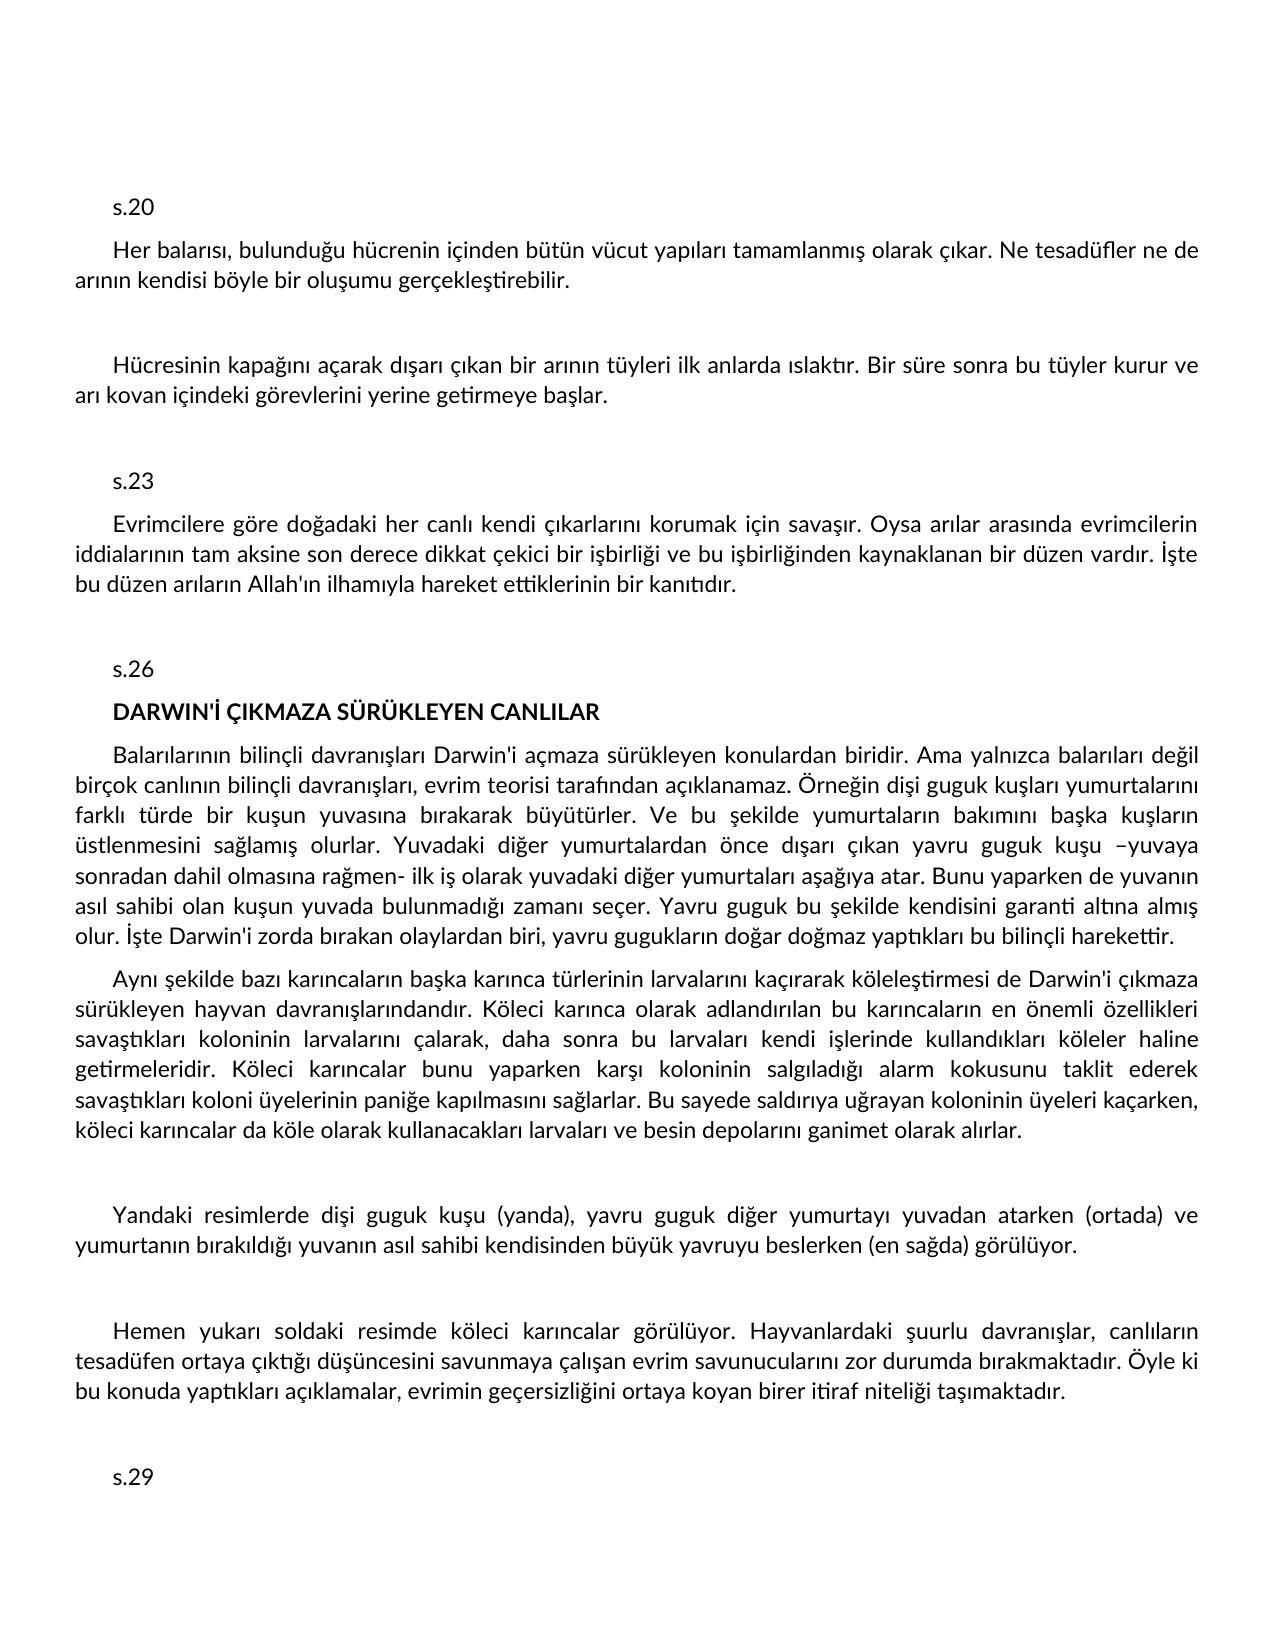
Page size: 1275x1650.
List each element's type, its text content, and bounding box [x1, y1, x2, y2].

text Her balarısı, bulunduğu hücrenin içinden bütün vücut yapıları tamamlanmış olarak çıkar. Ne tesadüfler ne de arının kendisi böyle bir oluşumu gerçekleştirebilir. [75, 235, 1200, 293]
text s.26 [75, 655, 1200, 683]
text DARWIN'İ ÇIKMAZA SÜRÜKLEYEN CANLILAR [75, 698, 1200, 725]
text s.23 [75, 467, 1200, 494]
text Hemen yukarı soldaki resimde köleci karıncalar görülüyor. Hayvanlardaki şuurlu davranışlar, canlıların tesadüfen ortaya çıktığı düşüncesini savunmaya çalışan evrim savunucularını zor durumda bırakmaktadır. Öyle ki bu konuda yaptıkları açıklamalar, evrimin geçersizliğini ortaya koyan birer itiraf niteliği taşımaktadır. [75, 1317, 1200, 1404]
text s.29 [75, 1462, 1200, 1490]
text Balarılarının bilinçli davranışları Darwin'i açmaza sürükleyen konulardan biridir. Ama yalnızca balarıları değil birçok canlının bilinçli davranışları, evrim teorisi tarafından açıklanamaz. Örneğin dişi guguk kuşları yumurtalarını farklı türde bir kuşun yuvasına bırakarak büyütürler. Ve bu şekilde yumurtaların bakımını başka kuşların üstlenmesini sağlamış olurlar. Yuvadaki diğer yumurtalardan önce dışarı çıkan yavru guguk kuşu –yuvaya sonradan dahil olmasına rağmen- ilk iş olarak yuvadaki diğer yumurtaları aşağıya atar. Bunu yaparken de yuvanın asıl sahibi olan kuşun yuvada bulunmadığı zamanı seçer. Yavru guguk bu şekilde kendisini garanti altına almış olur. İşte Darwin'i zorda bırakan olaylardan biri, yavru gugukların doğar doğmaz yaptıkları bu bilinçli harekettir. [75, 741, 1200, 949]
text Hücresinin kapağını açarak dışarı çıkan bir arının tüyleri ilk anlarda ıslaktır. Bir süre sonra bu tüyler kurur ve arı kovan içindeki görevlerini yerine getirmeye başlar. [75, 351, 1200, 409]
text Aynı şekilde bazı karıncaların başka karınca türlerinin larvalarını kaçırarak köleleştirmesi de Darwin'i çıkmaza sürükleyen hayvan davranışlarındandır. Köleci karınca olarak adlandırılan bu karıncaların en önemli özellikleri savaştıkları koloninin larvalarını çalarak, daha sonra bu larvaları kendi işlerinde kullandıkları köleler haline getirmeleridir. Köleci karıncalar bunu yaparken karşı koloninin salgıladığı alarm kokusunu taklit ederek savaştıkları koloni üyelerinin paniğe kapılmasını sağlarlar. Bu sayede saldırıya uğrayan koloninin üyeleri kaçarken, köleci karıncalar da köle olarak kullanacakları larvaları ve besin depolarını ganimet olarak alırlar. [75, 964, 1200, 1143]
text Evrimcilere göre doğadaki her canlı kendi çıkarlarını korumak için savaşır. Oysa arılar arasında evrimcilerin iddialarının tam aksine son derece dikkat çekici bir işbirliği ve bu işbirliğinden kaynaklanan bir düzen vardır. İşte bu düzen arıların Allah'ın ilhamıyla hareket ettiklerinin bir kanıtıdır. [75, 509, 1200, 597]
text Yandaki resimlerde dişi guguk kuşu (yanda), yavru guguk diğer yumurtayı yuvadan atarken (ortada) ve yumurtanın bırakıldığı yuvanın asıl sahibi kendisinden büyük yavruyu beslerken (en sağda) görülüyor. [75, 1201, 1200, 1259]
text s.20 [75, 193, 1200, 220]
